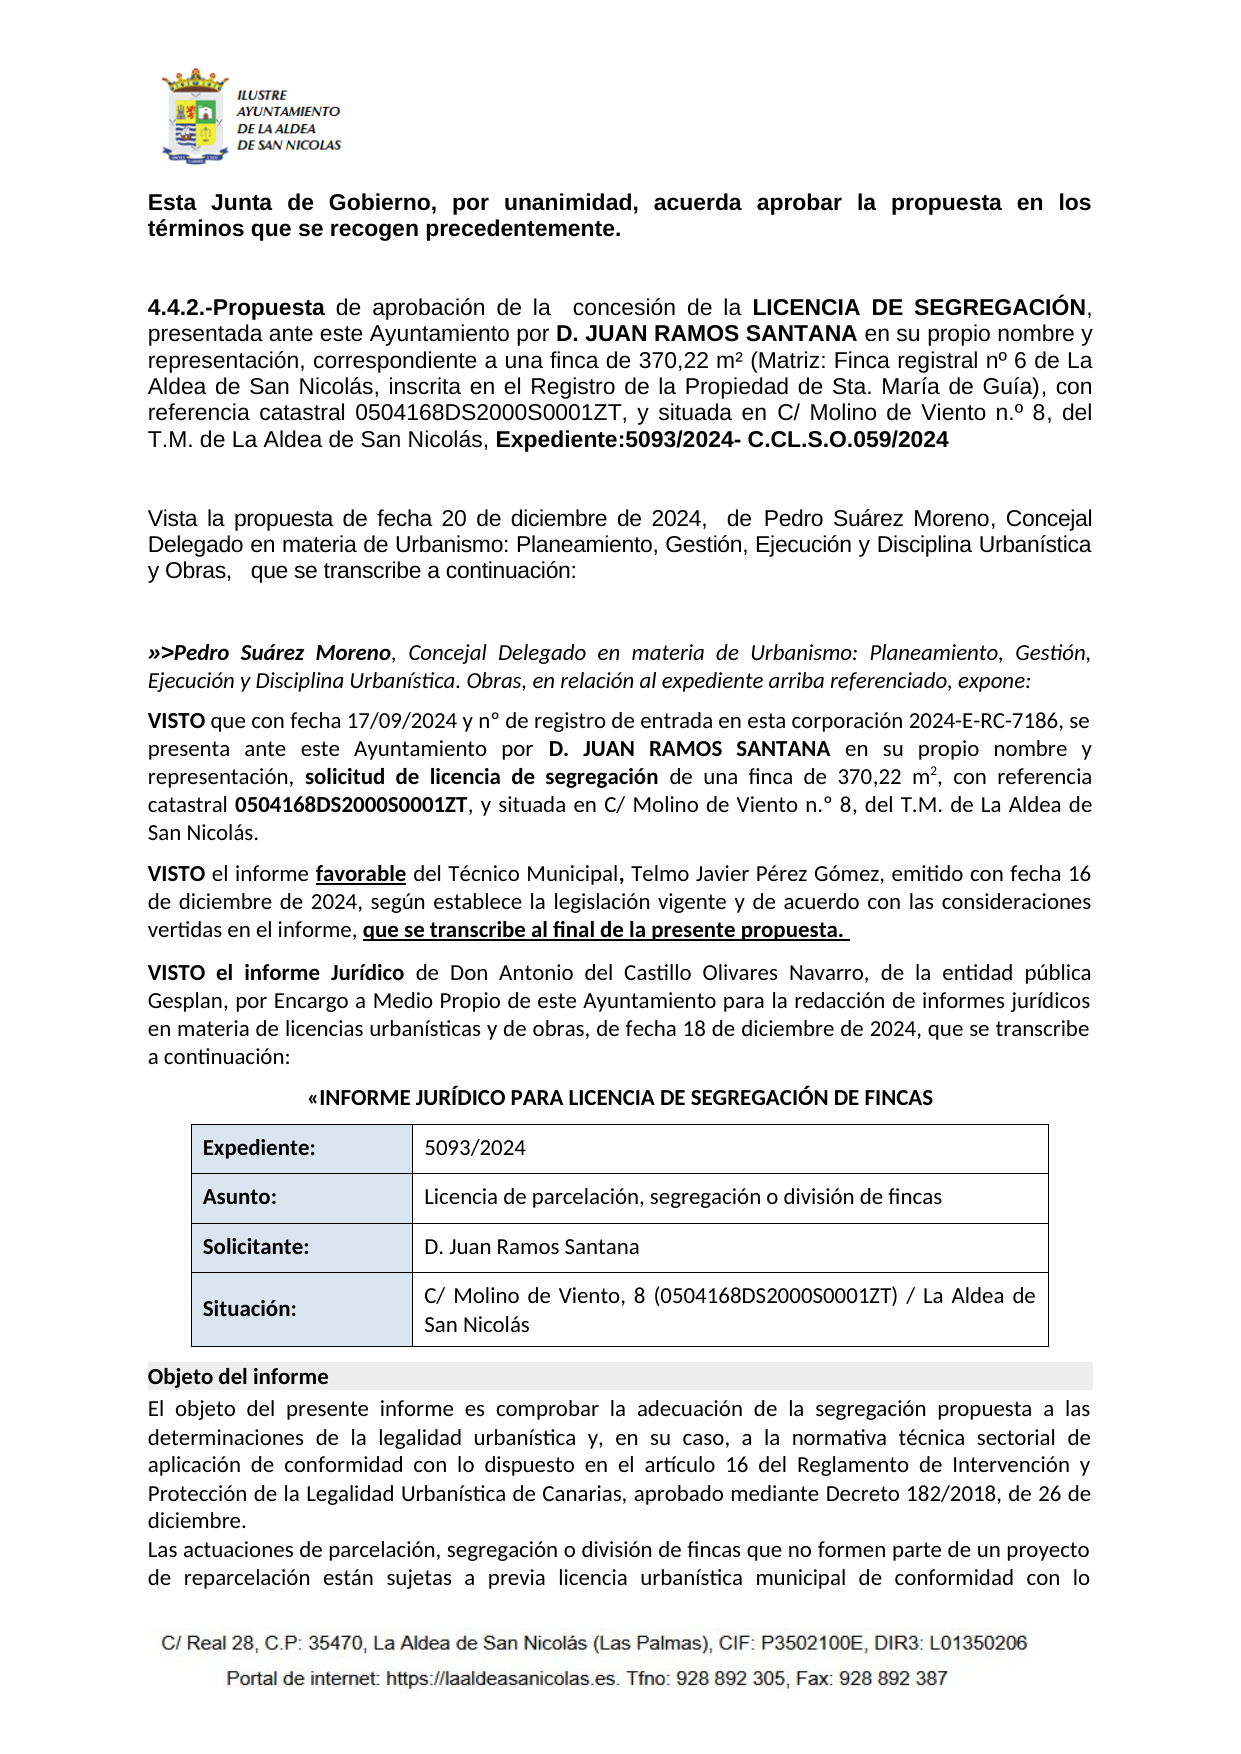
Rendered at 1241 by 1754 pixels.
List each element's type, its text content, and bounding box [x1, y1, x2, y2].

table_cell Situación: [192, 1273, 412, 1346]
text »>Pedro Suárez Moreno, Concejal Delegado en materia de Urbanismo: Planeamiento, Gestión, Ejecución y Disciplina Urbanística. Obras, en relación al expediente arriba referenciado, expone: [148, 638, 1093, 694]
table_cell C/ Molino de Viento, 8 (0504168DS2000S0001ZT) / La Aldea de San Nicolás [413, 1273, 1048, 1346]
table_cell Asunto: [192, 1174, 412, 1223]
picture [149, 1627, 1034, 1694]
picture [148, 60, 357, 172]
text VISTO que con fecha 17/09/2024 y nº de registro de entrada en esta corporación 2024-E-RC-7186, se presenta ante este Ayuntamiento por D. JUAN RAMOS SANTANA en su propio nombre y representación, solicitud de licencia de segregación de una finca de 370,22 m2, con referencia catastral 0504168DS2000S0001ZT, y situada en C/ Molino de Viento n.º 8, del T.M. de La Aldea de San Nicolás. [148, 706, 1093, 847]
table_header 5093/2024 [413, 1125, 1048, 1173]
table_cell D. Juan Ramos Santana [413, 1224, 1048, 1272]
text VISTO el informe Jurídico de Don Antonio del Castillo Olivares Navarro, de la entidad pública Gesplan, por Encargo a Medio Propio de este Ayuntamiento para la redacción de informes jurídicos en materia de licencias urbanísticas y de obras, de fecha 18 de diciembre de 2024, que se transcribe a continuación: [148, 958, 1093, 1071]
table_header Expediente: [192, 1125, 412, 1173]
text Vista la propuesta de fecha 20 de diciembre de 2024, de Pedro Suárez Moreno, Concejal Delegado en materia de Urbanismo: Planeamiento, Gestión, Ejecución y Disciplina Urbanística y Obras, que se transcribe a continuación: [148, 505, 1093, 584]
subtitle Objeto del informe [148, 1362, 1093, 1390]
table_cell Solicitante: [192, 1224, 412, 1272]
table_cell Licencia de parcelación, segregación o división de fincas [413, 1174, 1048, 1223]
text El objeto del presente informe es comprobar la adecuación de la segregación propuesta a las determinaciones de la legalidad urbanística y, en su caso, a la normativa técnica sectorial de aplicación de conformidad con lo dispuesto en el artículo 16 del Reglamento de Intervención y Protección de la Legalidad Urbanística de Canarias, aprobado mediante Decreto 182/2018, de 26 de diciembre. [148, 1394, 1093, 1535]
text Las actuaciones de parcelación, segregación o división de fincas que no formen parte de un proyecto de reparcelación están sujetas a previa licencia urbanística municipal de conformidad con lo [148, 1535, 1093, 1591]
text 4.4.2.-Propuesta de aprobación de la concesión de la LICENCIA DE SEGREGACIÓN, presentada ante este Ayuntamiento por D. JUAN RAMOS SANTANA en su propio nombre y representación, correspondiente a una finca de 370,22 m² (Matriz: Finca registral nº 6 de La Aldea de San Nicolás, inscrita en el Registro de la Propiedad de Sta. María de Guía), con referencia catastral 0504168DS2000S0001ZT, y situada en C/ Molino de Viento n.º 8, del T.M. de La Aldea de San Nicolás, Expediente:5093/2024- C.CL.S.O.059/2024 [148, 294, 1093, 452]
text Esta Junta de Gobierno, por unanimidad, acuerda aprobar la propuesta en los términos que se recogen precedentemente. [148, 188, 1093, 241]
text «INFORME JURÍDICO PARA LICENCIA DE SEGREGACIÓN DE FINCAS [148, 1083, 1093, 1111]
text VISTO el informe favorable del Técnico Municipal, Telmo Javier Pérez Gómez, emitido con fecha 16 de diciembre de 2024, según establece la legislación vigente y de acuerdo con las consideraciones vertidas en el informe, que se transcribe al final de la presente propuesta. [148, 859, 1093, 943]
